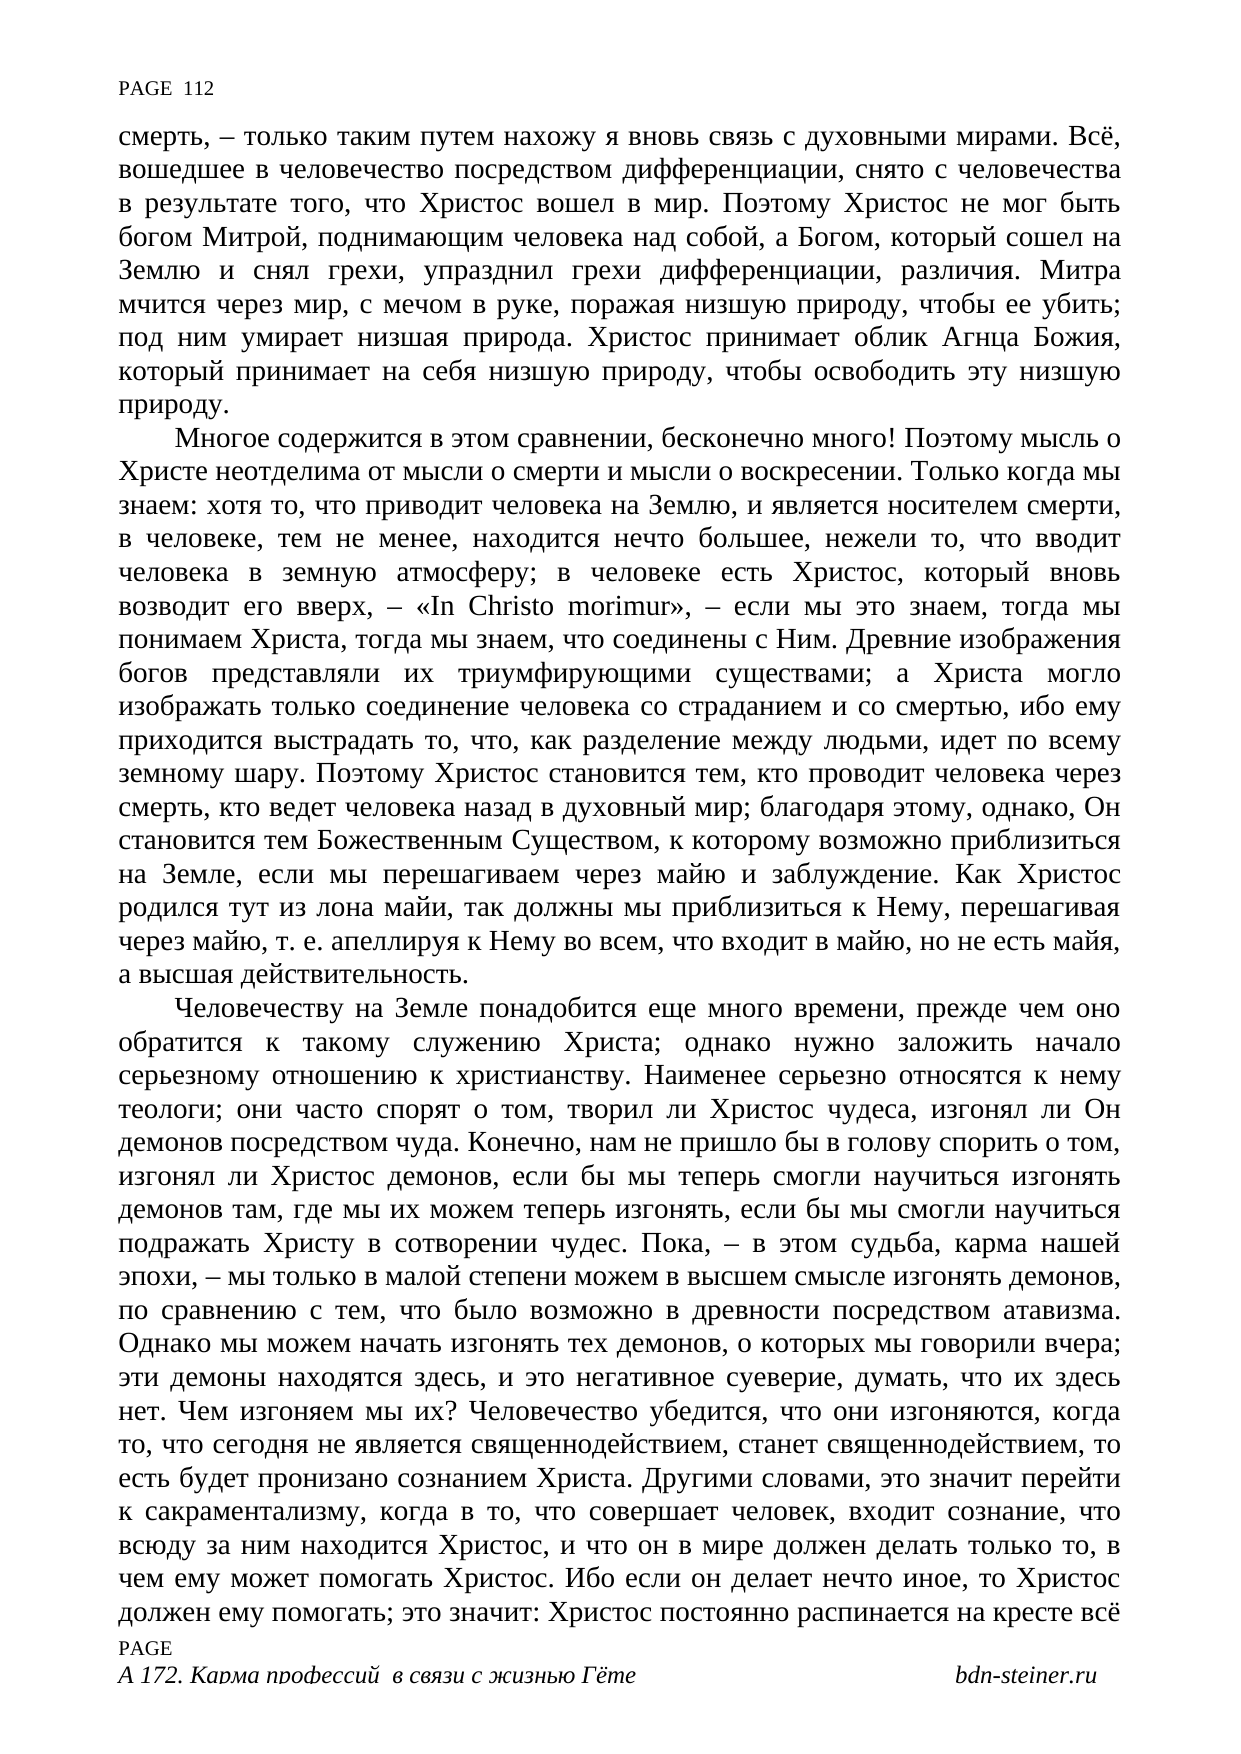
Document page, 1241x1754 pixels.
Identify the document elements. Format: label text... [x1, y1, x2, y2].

text Человечеству на Земле понадобится еще много времени, прежде чем оно обратится к такому служению Христа; однако нужно заложить начало серьезному отношению к христианству. Наименее серьезно относятся к нему теологи; они часто спорят о том, творил ли Христос чудеса, изгонял ли Он демонов посредством чуда. Конечно, нам не пришло бы в голову спорить о том, изгонял ли Христос демонов, если бы мы теперь смогли научиться изгонять демонов там, где мы их можем теперь изгонять, если бы мы смогли научиться подражать Христу в сотворении чудес. Пока, – в этом судьба, карма нашей эпохи, – мы только в малой степени можем в высшем смысле изгонять демонов, по сравнению с тем, что было возможно в древности посредством атавизма. Однако мы можем начать изгонять тех демонов, о которых мы говорили вчера; эти демоны находятся здесь, и это негативное суеверие, думать, что их здесь нет. Чем изгоняем мы их? Человечество убедится, что они изгоняются, когда то, что сегодня не является священнодействием, станет священнодействием, то есть будет пронизано сознанием Христа. Другими словами, это значит перейти к сакраментализму, когда в то, что совершает человек, входит сознание, что всюду за ним находится Христос, и что он в мире должен делать только то, в чем ему может помогать Христос. Ибо если он делает нечто иное, то Христос должен ему помогать; это значит: Христос постоянно распинается на кресте всё [118, 990, 1122, 1627]
text Многое содержится в этом сравнении, бесконечно много! Поэтому мысль о Христе неотделима от мысли о смерти и мысли о воскресении. Только когда мы знаем: хотя то, что приводит человека на Землю, и является носителем смерти, в человеке, тем не менее, находится нечто большее, нежели то, что вводит человека в земную атмосферу; в человеке есть Христос, который вновь возводит его вверх, – «In Christo morimur», – если мы это знаем, тогда мы понимаем Христа, тогда мы знаем, что соединены с Ним. Древние изображения богов представляли их триумфирующими существами; а Христа могло изображать только соединение человека со страданием и со смертью, ибо ему приходится выстрадать то, что, как разделение между людьми, идет по всему земному шару. Поэтому Христос становится тем, кто проводит человека через смерть, кто ведет человека назад в духовный мир; благодаря этому, однако, Он становится тем Божественным Существом, к которому возможно приблизиться на Земле, если мы перешагиваем через майю и заблуждение. Как Христос родился тут из лона майи, так должны мы приблизиться к Нему, перешагивая через майю, т. е. апеллируя к Нему во всем, что входит в майю, но не есть майя, а высшая действительность. [118, 420, 1122, 990]
text смерть, – только таким путем нахожу я вновь связь с духовными мирами. Всё, вошедшее в человечество посредством дифференциации, снято с человечества в результате того, что Христос вошел в мир. Поэтому Христос не мог быть богом Митрой, поднимающим человека над собой, а Богом, который сошел на Землю и снял грехи, упразднил грехи дифференциации, различия. Митра мчится через мир, с мечом в руке, поражая низшую природу, чтобы ее убить; под ним умирает низшая природа. Христос принимает облик Агнца Божия, который принимает на себя низшую природу, чтобы освободить эту низшую природу. [118, 118, 1122, 420]
